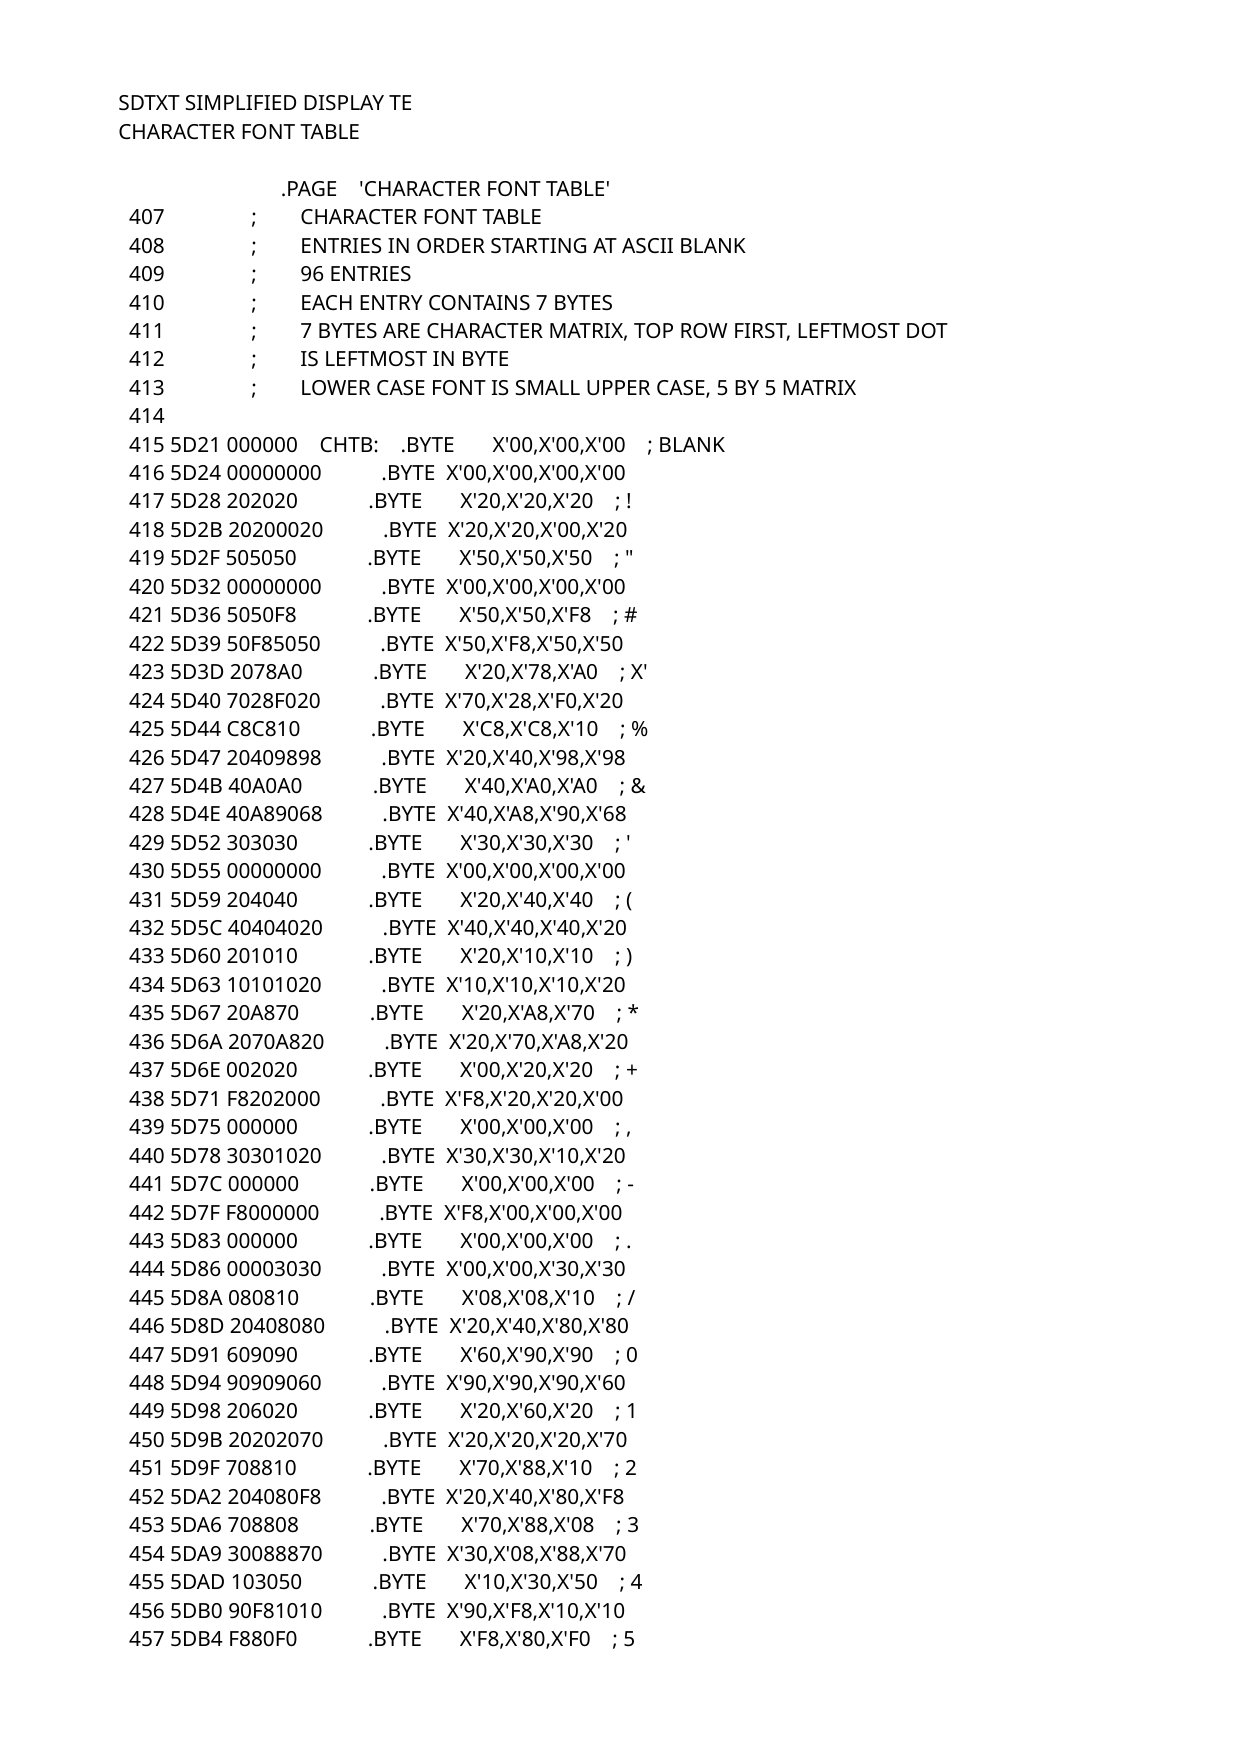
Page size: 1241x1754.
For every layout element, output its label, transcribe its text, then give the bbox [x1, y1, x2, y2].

text 429 5D52 303030 .BYTE X'30,X'30,X'30 ; ' [118, 828, 1152, 856]
text 435 5D67 20A870 .BYTE X'20,X'A8,X'70 ; * [118, 998, 1152, 1027]
text 408 ; ENTRIES IN ORDER STARTING AT ASCII BLANK [118, 231, 1152, 259]
text 423 5D3D 2078A0 .BYTE X'20,X'78,X'A0 ; X' [118, 657, 1152, 686]
text 412 ; IS LEFTMOST IN BYTE [118, 344, 1152, 373]
text 448 5D94 90909060 .BYTE X'90,X'90,X'90,X'60 [118, 1368, 1152, 1397]
text 418 5D2B 20200020 .BYTE X'20,X'20,X'00,X'20 [118, 515, 1152, 543]
text 426 5D47 20409898 .BYTE X'20,X'40,X'98,X'98 [118, 743, 1152, 771]
text 427 5D4B 40A0A0 .BYTE X'40,X'A0,X'A0 ; & [118, 771, 1152, 799]
text 437 5D6E 002020 .BYTE X'00,X'20,X'20 ; + [118, 1055, 1152, 1084]
text 454 5DA9 30088870 .BYTE X'30,X'08,X'88,X'70 [118, 1539, 1152, 1567]
text 428 5D4E 40A89068 .BYTE X'40,X'A8,X'90,X'68 [118, 799, 1152, 828]
text 432 5D5C 40404020 .BYTE X'40,X'40,X'40,X'20 [118, 913, 1152, 942]
text 433 5D60 201010 .BYTE X'20,X'10,X'10 ; ) [118, 942, 1152, 970]
text 434 5D63 10101020 .BYTE X'10,X'10,X'10,X'20 [118, 970, 1152, 998]
text 413 ; LOWER CASE FONT IS SMALL UPPER CASE, 5 BY 5 MATRIX [118, 373, 1152, 401]
text 453 5DA6 708808 .BYTE X'70,X'88,X'08 ; 3 [118, 1510, 1152, 1539]
text 431 5D59 204040 .BYTE X'20,X'40,X'40 ; ( [118, 885, 1152, 913]
text 416 5D24 00000000 .BYTE X'00,X'00,X'00,X'00 [118, 458, 1152, 487]
text 411 ; 7 BYTES ARE CHARACTER MATRIX, TOP ROW FIRST, LEFTMOST DOT [118, 316, 1152, 344]
text 421 5D36 5050F8 .BYTE X'50,X'50,X'F8 ; # [118, 600, 1152, 629]
text 451 5D9F 708810 .BYTE X'70,X'88,X'10 ; 2 [118, 1453, 1152, 1482]
text 419 5D2F 505050 .BYTE X'50,X'50,X'50 ; " [118, 543, 1152, 572]
text 455 5DAD 103050 .BYTE X'10,X'30,X'50 ; 4 [118, 1567, 1152, 1596]
text CHARACTER FONT TABLE [118, 117, 1152, 145]
text 443 5D83 000000 .BYTE X'00,X'00,X'00 ; . [118, 1226, 1152, 1254]
text 425 5D44 C8C810 .BYTE X'C8,X'C8,X'10 ; % [118, 714, 1152, 743]
text 407 ; CHARACTER FONT TABLE [118, 202, 1152, 231]
text 456 5DB0 90F81010 .BYTE X'90,X'F8,X'10,X'10 [118, 1596, 1152, 1624]
text 439 5D75 000000 .BYTE X'00,X'00,X'00 ; , [118, 1112, 1152, 1141]
text 452 5DA2 204080F8 .BYTE X'20,X'40,X'80,X'F8 [118, 1482, 1152, 1510]
text SDTXT SIMPLIFIED DISPLAY TE [118, 88, 1152, 117]
text 440 5D78 30301020 .BYTE X'30,X'30,X'10,X'20 [118, 1141, 1152, 1169]
text 409 ; 96 ENTRIES [118, 259, 1152, 288]
text .PAGE 'CHARACTER FONT TABLE' [118, 174, 1152, 202]
text 438 5D71 F8202000 .BYTE X'F8,X'20,X'20,X'00 [118, 1084, 1152, 1112]
text 414 [118, 401, 1152, 430]
text 444 5D86 00003030 .BYTE X'00,X'00,X'30,X'30 [118, 1254, 1152, 1283]
text 417 5D28 202020 .BYTE X'20,X'20,X'20 ; ! [118, 487, 1152, 515]
text 436 5D6A 2070A820 .BYTE X'20,X'70,X'A8,X'20 [118, 1027, 1152, 1055]
text 446 5D8D 20408080 .BYTE X'20,X'40,X'80,X'80 [118, 1311, 1152, 1340]
text 447 5D91 609090 .BYTE X'60,X'90,X'90 ; 0 [118, 1340, 1152, 1368]
text 457 5DB4 F880F0 .BYTE X'F8,X'80,X'F0 ; 5 [118, 1624, 1152, 1653]
text 445 5D8A 080810 .BYTE X'08,X'08,X'10 ; / [118, 1283, 1152, 1311]
text 424 5D40 7028F020 .BYTE X'70,X'28,X'F0,X'20 [118, 686, 1152, 714]
text 415 5D21 000000 CHTB: .BYTE X'00,X'00,X'00 ; BLANK [118, 430, 1152, 458]
text 450 5D9B 20202070 .BYTE X'20,X'20,X'20,X'70 [118, 1425, 1152, 1453]
text 430 5D55 00000000 .BYTE X'00,X'00,X'00,X'00 [118, 856, 1152, 885]
text 420 5D32 00000000 .BYTE X'00,X'00,X'00,X'00 [118, 572, 1152, 600]
text 422 5D39 50F85050 .BYTE X'50,X'F8,X'50,X'50 [118, 629, 1152, 657]
text 410 ; EACH ENTRY CONTAINS 7 BYTES [118, 288, 1152, 316]
text 449 5D98 206020 .BYTE X'20,X'60,X'20 ; 1 [118, 1397, 1152, 1425]
text 441 5D7C 000000 .BYTE X'00,X'00,X'00 ; - [118, 1169, 1152, 1198]
text 442 5D7F F8000000 .BYTE X'F8,X'00,X'00,X'00 [118, 1198, 1152, 1226]
